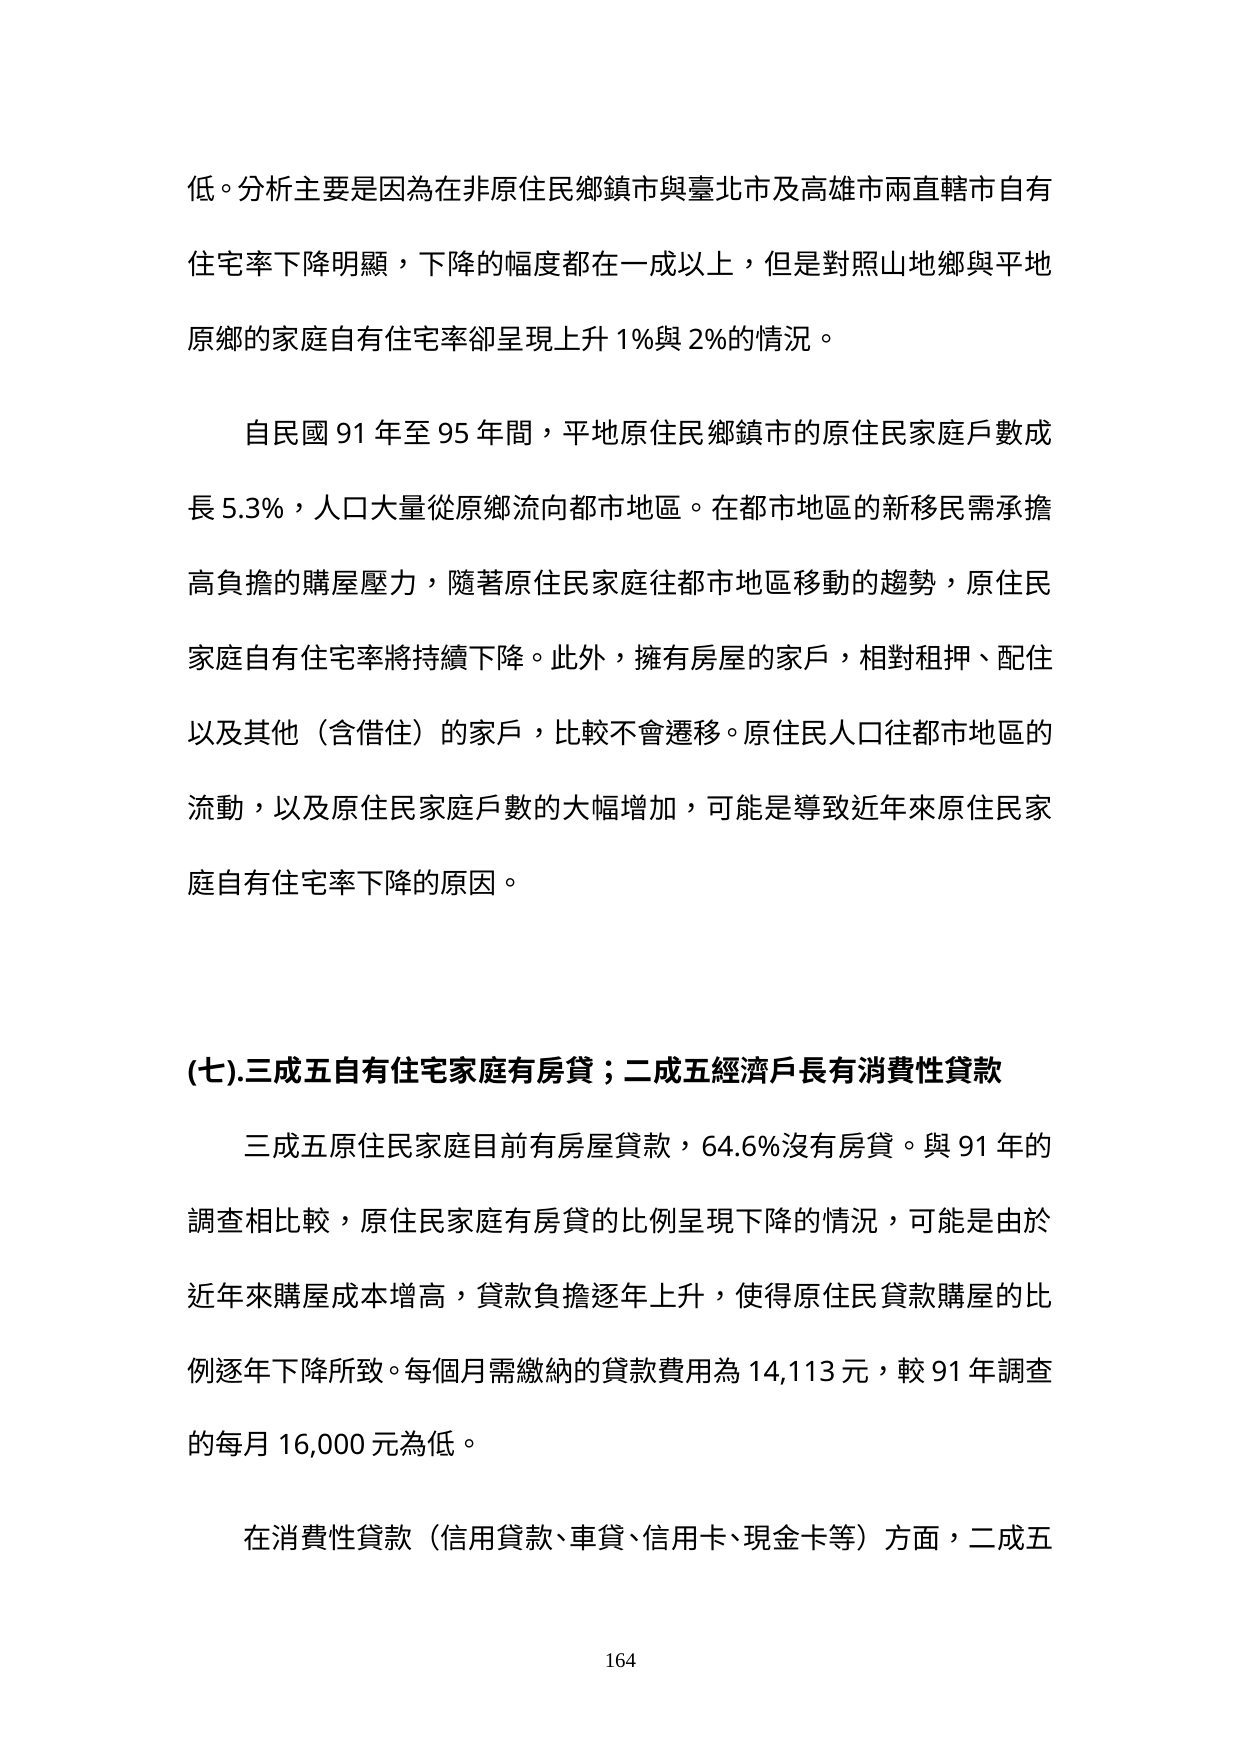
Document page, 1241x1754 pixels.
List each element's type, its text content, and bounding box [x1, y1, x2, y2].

text 三成五原住民家庭目前有房屋貸款，64.6%沒有房貸。與91年的調查相比較，原住民家庭有房貸的比例呈現下降的情況，可能是由於近年來購屋成本增高，貸款負擔逐年上升，使得原住民貸款購屋的比例逐年下降所致。每個月需繳納的貸款費用為14,113元，較91年調查的每月16,000元為低。 [187, 1106, 1053, 1481]
text 自民國91年至95年間，平地原住民鄉鎮市的原住民家庭戶數成長5.3%，人口大量從原鄉流向都市地區。在都市地區的新移民需承擔高負擔的購屋壓力，隨著原住民家庭往都市地區移動的趨勢，原住民家庭自有住宅率將持續下降。此外，擁有房屋的家戶，相對租押、配住以及其他（含借住）的家戶，比較不會遷移。原住民人口往都市地區的流動，以及原住民家庭戶數的大幅增加，可能是導致近年來原住民家庭自有住宅率下降的原因。 [187, 394, 1053, 919]
text (七).三成五自有住宅家庭有房貸；二成五經濟戶長有消費性貸款 [187, 1031, 1053, 1106]
text 在消費性貸款（信用貸款、車貸、信用卡、現金卡等）方面，二成五 [187, 1500, 1053, 1575]
text 低。分析主要是因為在非原住民鄉鎮市與臺北市及高雄市兩直轄市自有住宅率下降明顯，下降的幅度都在一成以上，但是對照山地鄉與平地原鄉的家庭自有住宅率卻呈現上升1%與2%的情況。 [187, 150, 1053, 375]
